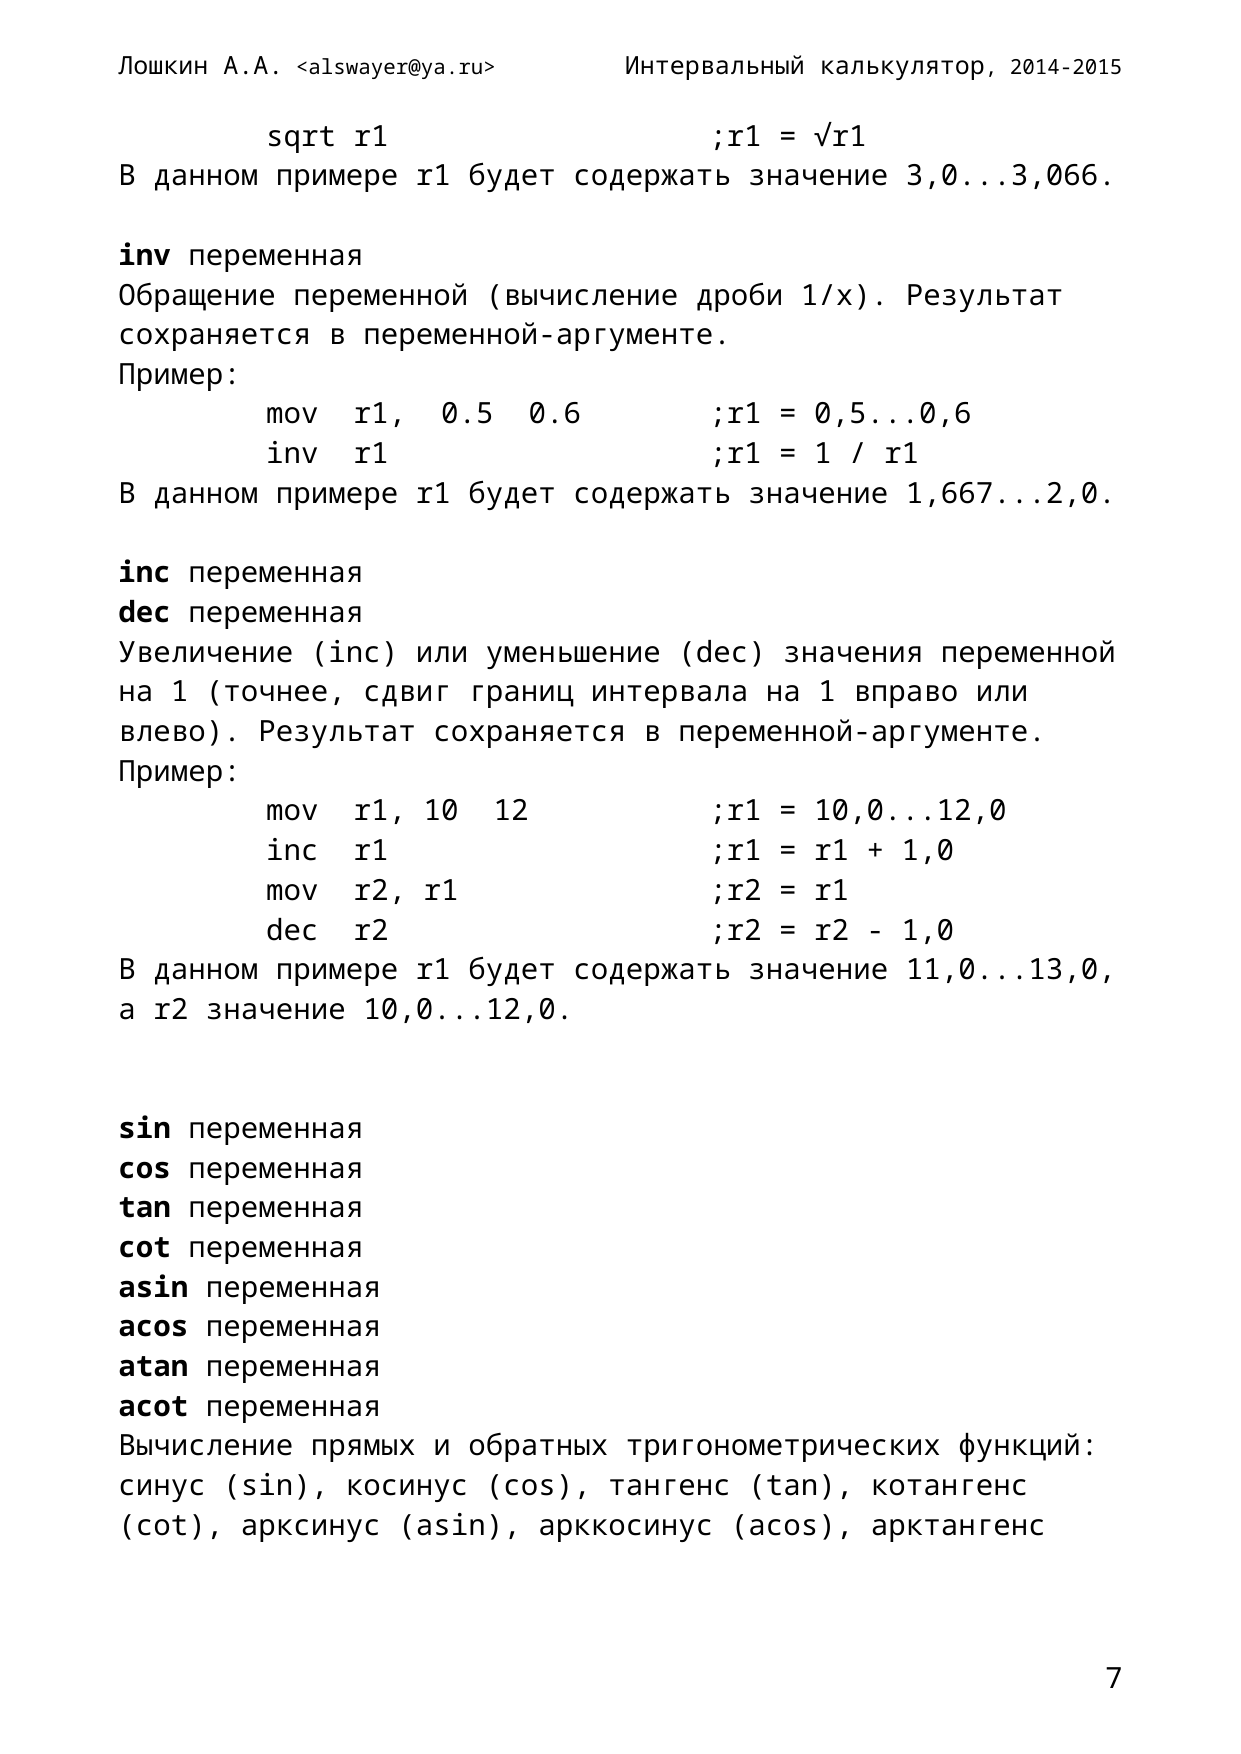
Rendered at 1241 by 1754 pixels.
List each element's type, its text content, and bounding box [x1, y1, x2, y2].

text inc переменная [118, 552, 1122, 591]
text inv переменная [118, 234, 1122, 274]
text atan переменная [118, 1345, 1122, 1385]
text acot переменная [118, 1385, 1122, 1425]
text В данном примере r1 будет содержать значение 1,667...2,0. [118, 472, 1122, 512]
text Обращение переменной (вычисление дроби 1/x). Результат сохраняется в переменной-аргументе. [118, 274, 1122, 353]
text Пример: [118, 750, 1122, 790]
text В данном примере r1 будет содержать значение 11,0...13,0, а r2 значение 10,0...12,0. [118, 948, 1122, 1028]
text Вычисление прямых и обратных тригонометрических функций: синус (sin), косинус (cos), тангенс (tan), котангенс (cot), арксинус (asin), арккосинус (acos), арктангенс [118, 1425, 1122, 1544]
text sqrt r1 ;r1 = √r1 [118, 115, 1122, 155]
text cot переменная [118, 1226, 1122, 1266]
text Увеличение (inc) или уменьшение (dec) значения переменной на 1 (точнее, сдвиг границ интервала на 1 вправо или влево). Результат сохраняется в переменной-аргументе. [118, 631, 1122, 750]
text Пример: [118, 353, 1122, 393]
text dec r2 ;r2 = r2 - 1,0 [118, 909, 1122, 948]
text asin переменная [118, 1266, 1122, 1306]
text inv r1 ;r1 = 1 / r1 [118, 432, 1122, 472]
text mov r1, 10 12 ;r1 = 10,0...12,0 [118, 790, 1122, 829]
text inc r1 ;r1 = r1 + 1,0 [118, 829, 1122, 869]
text sin переменная [118, 1107, 1122, 1147]
text В данном примере r1 будет содержать значение 3,0...3,066. [118, 155, 1122, 194]
text cos переменная [118, 1147, 1122, 1187]
text acos переменная [118, 1306, 1122, 1345]
text mov r1, 0.5 0.6 ;r1 = 0,5...0,6 [118, 393, 1122, 432]
text mov r2, r1 ;r2 = r1 [118, 869, 1122, 909]
text tan переменная [118, 1187, 1122, 1226]
text dec переменная [118, 591, 1122, 631]
